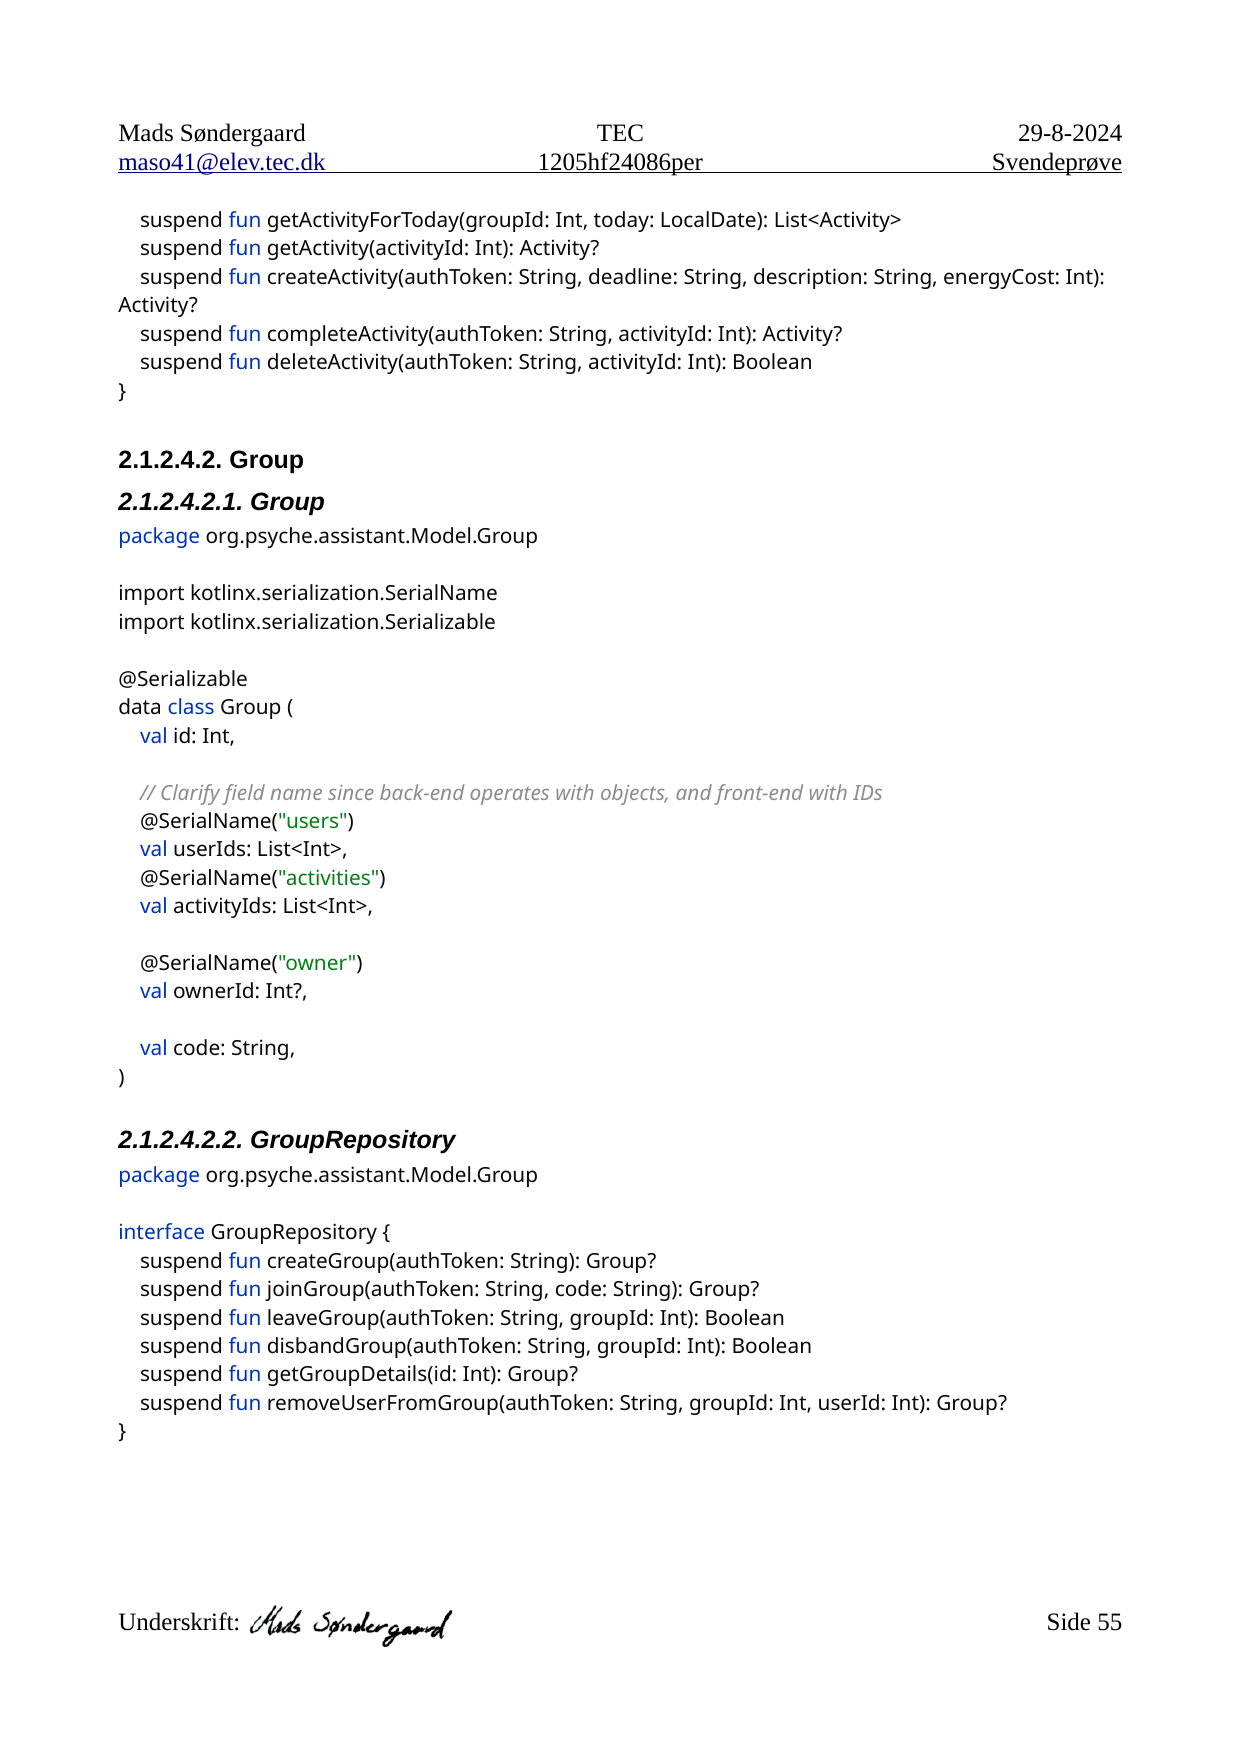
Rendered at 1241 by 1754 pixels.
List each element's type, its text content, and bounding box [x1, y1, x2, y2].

subtitle 2.1.2.4.2.2. GroupRepository [118, 1125, 1122, 1154]
subtitle 2.1.2.4.2. Group [118, 445, 1122, 474]
subtitle 2.1.2.4.2.1. Group [118, 487, 1122, 515]
text package org.psyche.assistant.Model.Group import kotlinx.serialization.SerialName import kotlinx.serialization.Serializable @Serializable data class Group ( val id: Int, // Clarify field name since back-end operates with objects, and front-end with IDs @SerialName("users") val userIds: List<Int>, @SerialName("activities") val activityIds: List<Int>, @SerialName("owner") val ownerId: Int?, val code: String, ) [118, 522, 1122, 1090]
text package org.psyche.assistant.Model.Group interface GroupRepository { suspend fun createGroup(authToken: String): Group? suspend fun joinGroup(authToken: String, code: String): Group? suspend fun leaveGroup(authToken: String, groupId: Int): Boolean suspend fun disbandGroup(authToken: String, groupId: Int): Boolean suspend fun getGroupDetails(id: Int): Group? suspend fun removeUserFromGroup(authToken: String, groupId: Int, userId: Int): Group? } [118, 1160, 1122, 1445]
picture [244, 1600, 458, 1647]
text suspend fun getActivityForToday(groupId: Int, today: LocalDate): List<Activity> suspend fun getActivity(activityId: Int): Activity? suspend fun createActivity(authToken: String, deadline: String, description: String, energyCost: Int): Activity? suspend fun completeActivity(authToken: String, activityId: Int): Activity? suspend fun deleteActivity(authToken: String, activityId: Int): Boolean } [118, 205, 1122, 404]
